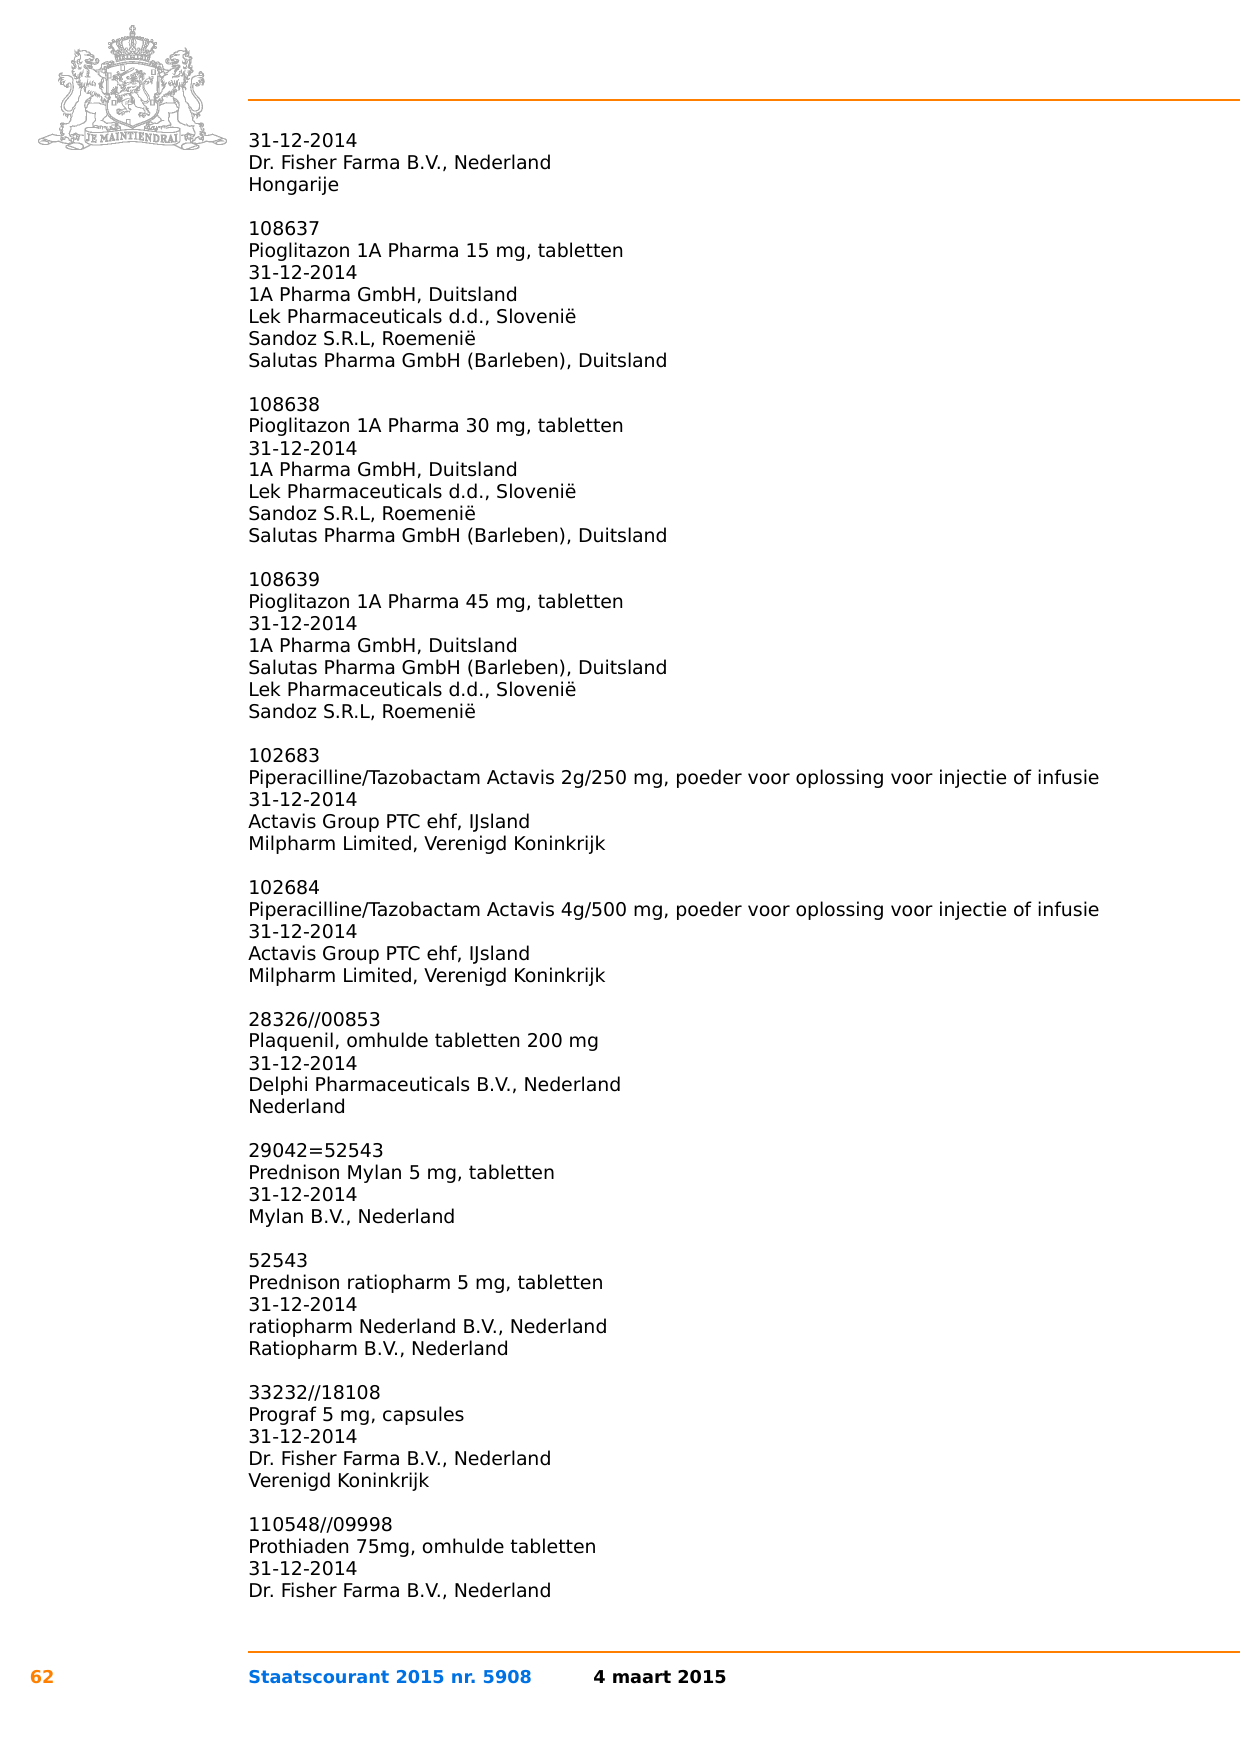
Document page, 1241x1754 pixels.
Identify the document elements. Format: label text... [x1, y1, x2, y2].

text Prothiaden 75mg, omhulde tabletten [248, 1536, 1163, 1557]
text Verenigd Koninkrijk [248, 1470, 1163, 1492]
text 33232//18108 [248, 1382, 1163, 1404]
text Milpharm Limited, Verenigd Koninkrijk [248, 964, 1163, 987]
text Dr. Fisher Farma B.V., Nederland [248, 152, 1163, 174]
text 1A Pharma GmbH, Duitsland [248, 635, 1163, 657]
text 31-12-2014 [248, 921, 1163, 943]
text 1A Pharma GmbH, Duitsland [248, 459, 1163, 481]
text 108639 [248, 569, 1163, 591]
text Prednison Mylan 5 mg, tabletten [248, 1162, 1163, 1184]
text 102683 [248, 745, 1163, 767]
picture [38, 25, 227, 150]
text 31-12-2014 [248, 130, 1163, 152]
text Mylan B.V., Nederland [248, 1206, 1163, 1228]
text Dr. Fisher Farma B.V., Nederland [248, 1579, 1163, 1601]
text 29042=52543 [248, 1140, 1163, 1162]
text Prograf 5 mg, capsules [248, 1404, 1163, 1426]
text 108637 [248, 218, 1163, 240]
text Nederland [248, 1096, 1163, 1118]
text 110548//09998 [248, 1513, 1163, 1536]
text Pioglitazon 1A Pharma 15 mg, tabletten [248, 240, 1163, 262]
text Prednison ratiopharm 5 mg, tabletten [248, 1272, 1163, 1294]
text 31-12-2014 [248, 613, 1163, 635]
text Actavis Group PTC ehf, IJsland [248, 811, 1163, 833]
text 31-12-2014 [248, 1557, 1163, 1579]
text 31-12-2014 [248, 437, 1163, 459]
text Piperacilline/Tazobactam Actavis 4g/500 mg, poeder voor oplossing voor injectie of infusie [248, 899, 1163, 921]
text 31-12-2014 [248, 1052, 1163, 1074]
text 31-12-2014 [248, 789, 1163, 811]
text Sandoz S.R.L, Roemenië [248, 701, 1163, 723]
text Hongarije [248, 174, 1163, 196]
text Pioglitazon 1A Pharma 45 mg, tabletten [248, 591, 1163, 613]
text Ratiopharm B.V., Nederland [248, 1338, 1163, 1360]
text Plaquenil, omhulde tabletten 200 mg [248, 1030, 1163, 1052]
text Pioglitazon 1A Pharma 30 mg, tabletten [248, 415, 1163, 437]
text Milpharm Limited, Verenigd Koninkrijk [248, 833, 1163, 855]
text 102684 [248, 877, 1163, 899]
text Salutas Pharma GmbH (Barleben), Duitsland [248, 657, 1163, 679]
text 31-12-2014 [248, 1294, 1163, 1316]
text Lek Pharmaceuticals d.d., Slovenië [248, 679, 1163, 701]
text 1A Pharma GmbH, Duitsland [248, 284, 1163, 306]
text Sandoz S.R.L, Roemenië [248, 503, 1163, 525]
text Salutas Pharma GmbH (Barleben), Duitsland [248, 349, 1163, 372]
text 28326//00853 [248, 1008, 1163, 1030]
text Piperacilline/Tazobactam Actavis 2g/250 mg, poeder voor oplossing voor injectie of infusie [248, 767, 1163, 789]
text 108638 [248, 393, 1163, 415]
text Sandoz S.R.L, Roemenië [248, 328, 1163, 349]
text 31-12-2014 [248, 1184, 1163, 1206]
text 31-12-2014 [248, 262, 1163, 284]
text 52543 [248, 1250, 1163, 1272]
text Actavis Group PTC ehf, IJsland [248, 943, 1163, 964]
text Salutas Pharma GmbH (Barleben), Duitsland [248, 525, 1163, 547]
text Dr. Fisher Farma B.V., Nederland [248, 1448, 1163, 1470]
text Delphi Pharmaceuticals B.V., Nederland [248, 1074, 1163, 1096]
text Lek Pharmaceuticals d.d., Slovenië [248, 306, 1163, 328]
text 31-12-2014 [248, 1426, 1163, 1448]
text Lek Pharmaceuticals d.d., Slovenië [248, 481, 1163, 503]
text ratiopharm Nederland B.V., Nederland [248, 1316, 1163, 1338]
